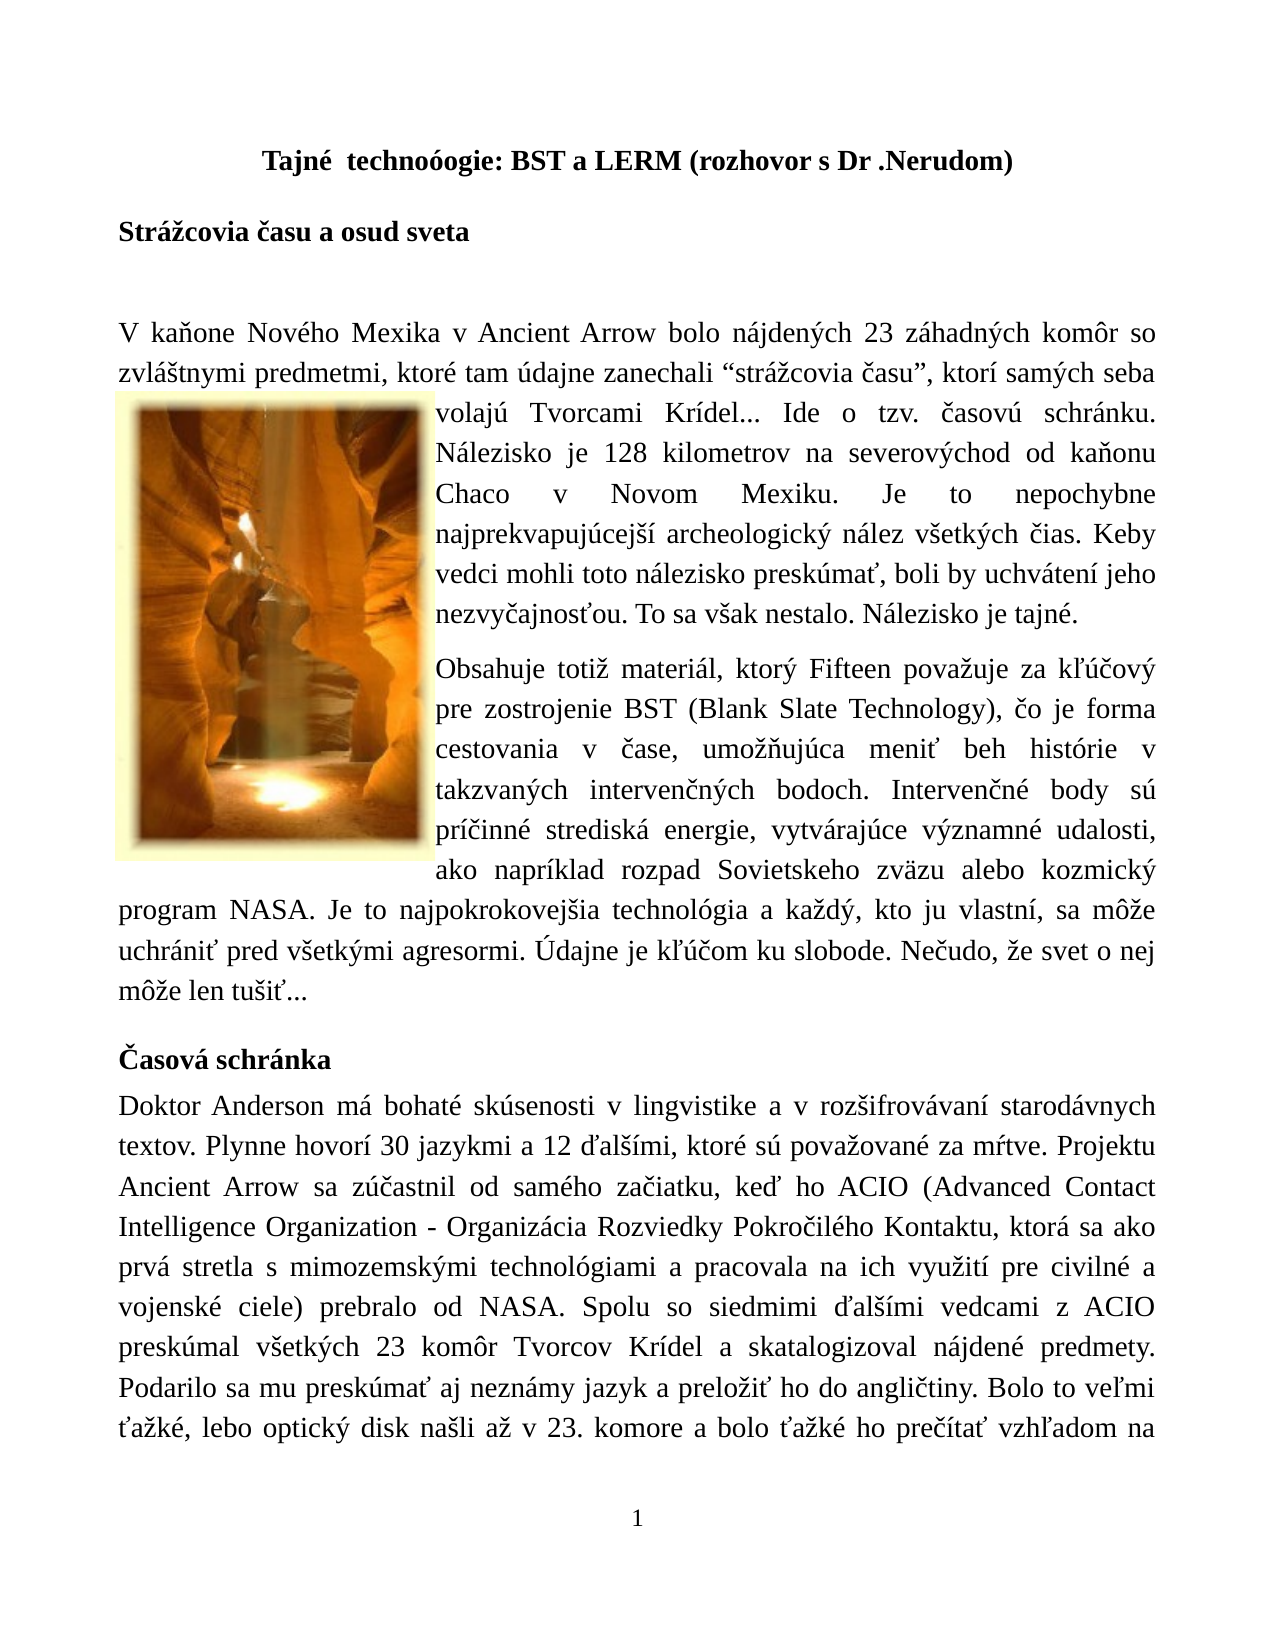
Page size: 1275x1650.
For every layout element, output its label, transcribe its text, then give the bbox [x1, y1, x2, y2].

picture [115, 391, 436, 861]
subtitle Tajné technoóogie: BST a LERM (rozhovor s Dr .Nerudom) [118, 143, 1157, 177]
subtitle Časová schránka [118, 1042, 1157, 1076]
subtitle Strážcovia času a osud sveta [118, 214, 1157, 248]
text Obsahuje totiž materiál, ktorý Fifteen považuje za kľúčový pre zostrojenie BST (Blank Slate Technology), čo je forma cestovania v čase, umožňujúca meniť beh histórie v takzvaných intervenčných bodoch. Intervenčné body sú príčinné strediská energie, vytvárajúce významné udalosti, ako napríklad rozpad Sovietskeho zväzu alebo kozmický program NASA. Je to najpokrokovejšia technológia a každý, kto ju vlastní, sa môže uchrániť pred všetkými agresormi. Údajne je kľúčom ku slobode. Nečudo, že svet o nej môže len tušiť... [118, 651, 1157, 1006]
text V kaňone Nového Mexika v Ancient Arrow bolo nájdených 23 záhadných komôr so zvláštnymi predmetmi, ktoré tam údajne zanechali “strážcovia času”, ktorí samých seba volajú Tvorcami Krídel... Ide o tzv. časovú schránku. Nálezisko je 128 kilometrov na severovýchod od kaňonu Chaco v Novom Mexiku. Je to nepochybne najprekvapujúcejší archeologický nález všetkých čias. Keby vedci mohli toto nálezisko preskúmať, boli by uchvátení jeho nezvyčajnosťou. To sa však nestalo. Nálezisko je tajné. [118, 315, 1157, 630]
text Doktor Anderson má bohaté skúsenosti v lingvistike a v rozšifrovávaní starodávnych textov. Plynne hovorí 30 jazykmi a 12 ďalšími, ktoré sú považované za mŕtve. Projektu Ancient Arrow sa zúčastnil od samého začiatku, keď ho ACIO (Advanced Contact Intelligence Organization - Organizácia Rozviedky Pokročilého Kontaktu, ktorá sa ako prvá stretla s mimozemskými technológiami a pracovala na ich využití pre civilné a vojenské ciele) prebralo od NASA. Spolu so siedmimi ďalšími vedcami z ACIO preskúmal všetkých 23 komôr Tvorcov Krídel a skatalogizoval nájdené predmety. Podarilo sa mu preskúmať aj neznámy jazyk a preložiť ho do angličtiny. Bolo to veľmi ťažké, lebo optický disk našli až v 23. komore a bolo ťažké ho prečítať vzhľadom na [118, 1088, 1157, 1443]
